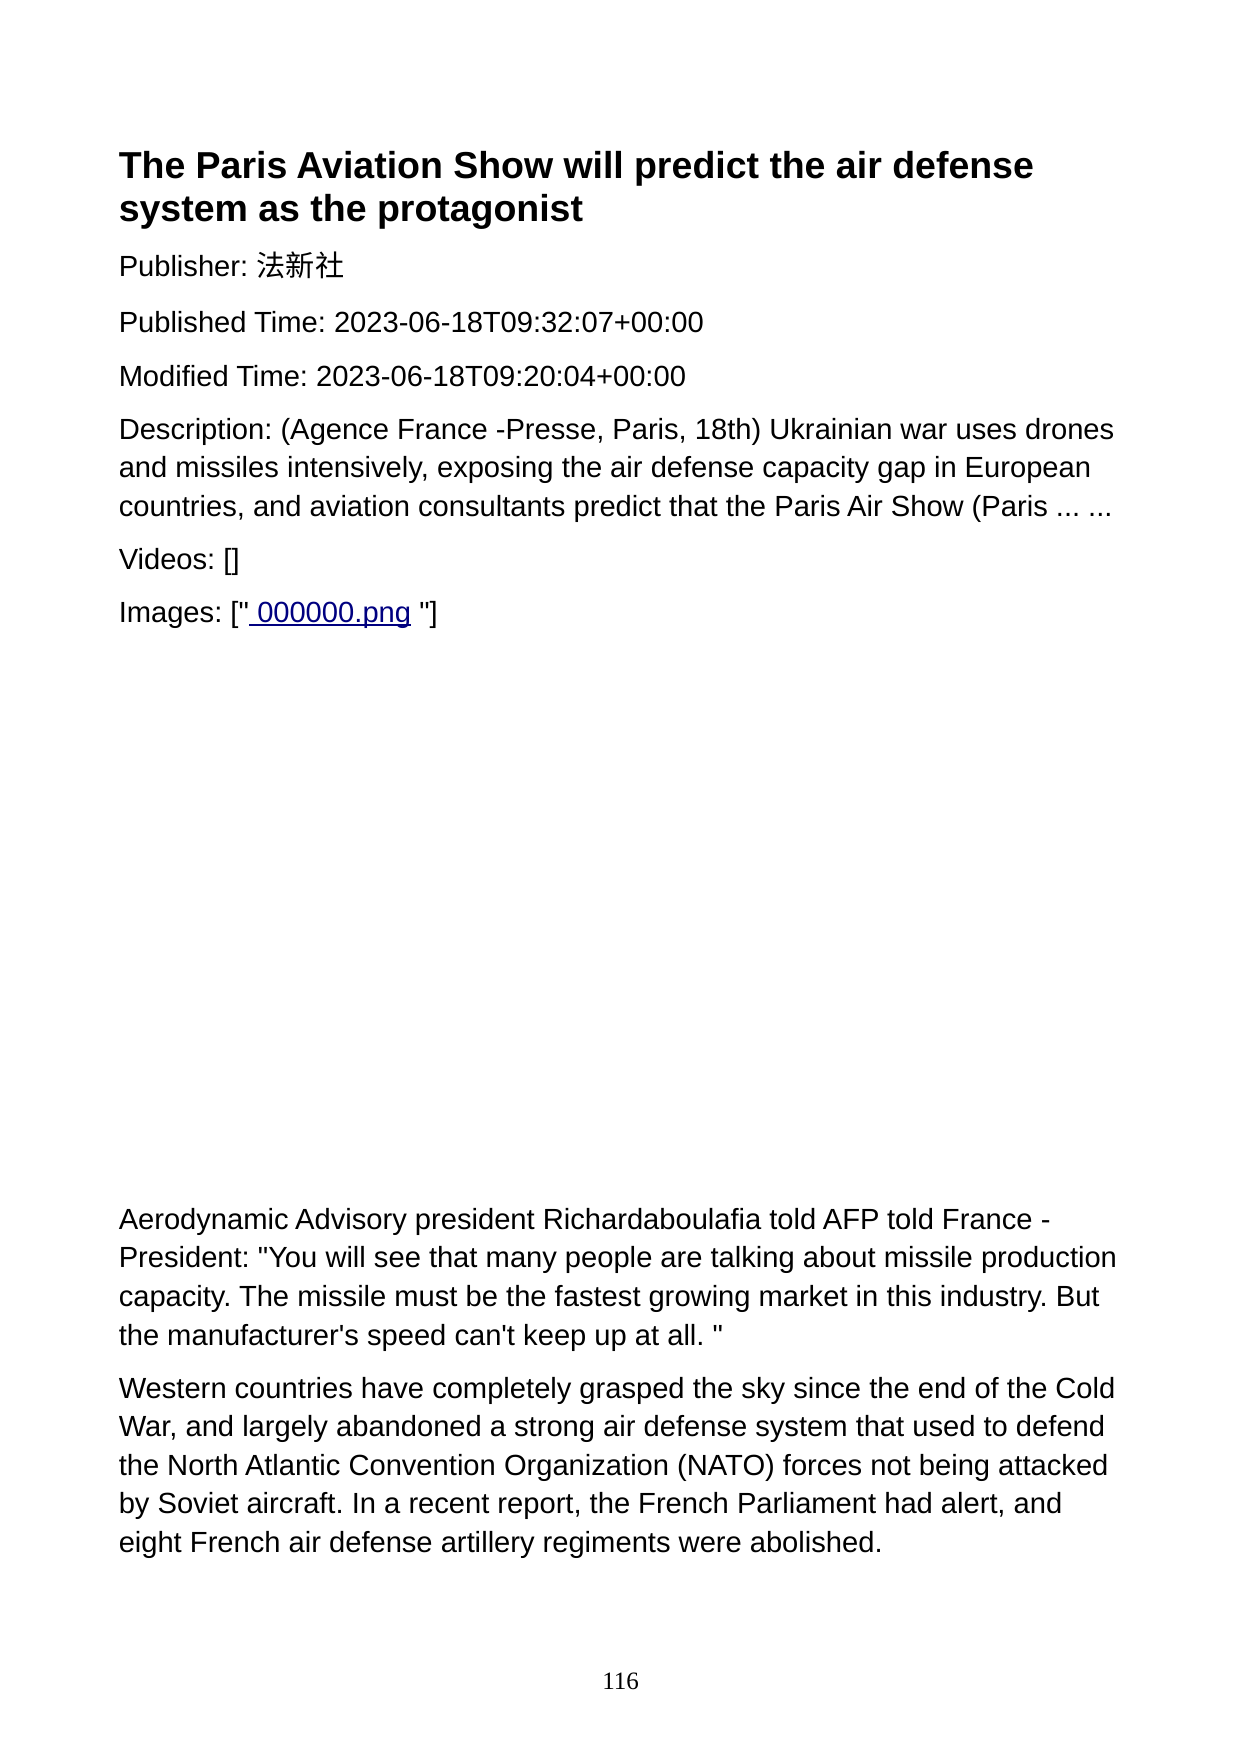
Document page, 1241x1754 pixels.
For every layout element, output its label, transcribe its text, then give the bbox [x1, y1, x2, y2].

text Published Time: 2023-06-18T09:32:07+00:00 [118, 305, 1122, 339]
text Modified Time: 2023-06-18T09:20:04+00:00 [118, 358, 1122, 392]
text Aerodynamic Advisory president Richardaboulafia told AFP told France -President: "You will see that many people are talking about missile production capacity. The missile must be the fastest growing market in this industry. But the manufacturer's speed can't keep up at all. " [118, 648, 1122, 1351]
text Publisher: 法新社 [118, 242, 1122, 284]
text Videos: [] [118, 542, 1122, 575]
text Images: [" 000000.png "] [118, 595, 1122, 628]
text Western countries have completely grasped the sky since the end of the Cold War, and largely abandoned a strong air defense system that used to defend the North Atlantic Convention Organization (NATO) forces not being attacked by Soviet aircraft. In a recent report, the French Parliament had alert, and eight French air defense artillery regiments were abolished. [118, 1371, 1122, 1558]
subtitle The Paris Aviation Show will predict the air defense system as the protagonist [118, 143, 1122, 230]
text Description: (Agence France -Presse, Paris, 18th) Ukrainian war uses drones and missiles intensively, exposing the air defense capacity gap in European countries, and aviation consultants predict that the Paris Air Show (Paris ... ... [118, 412, 1122, 522]
